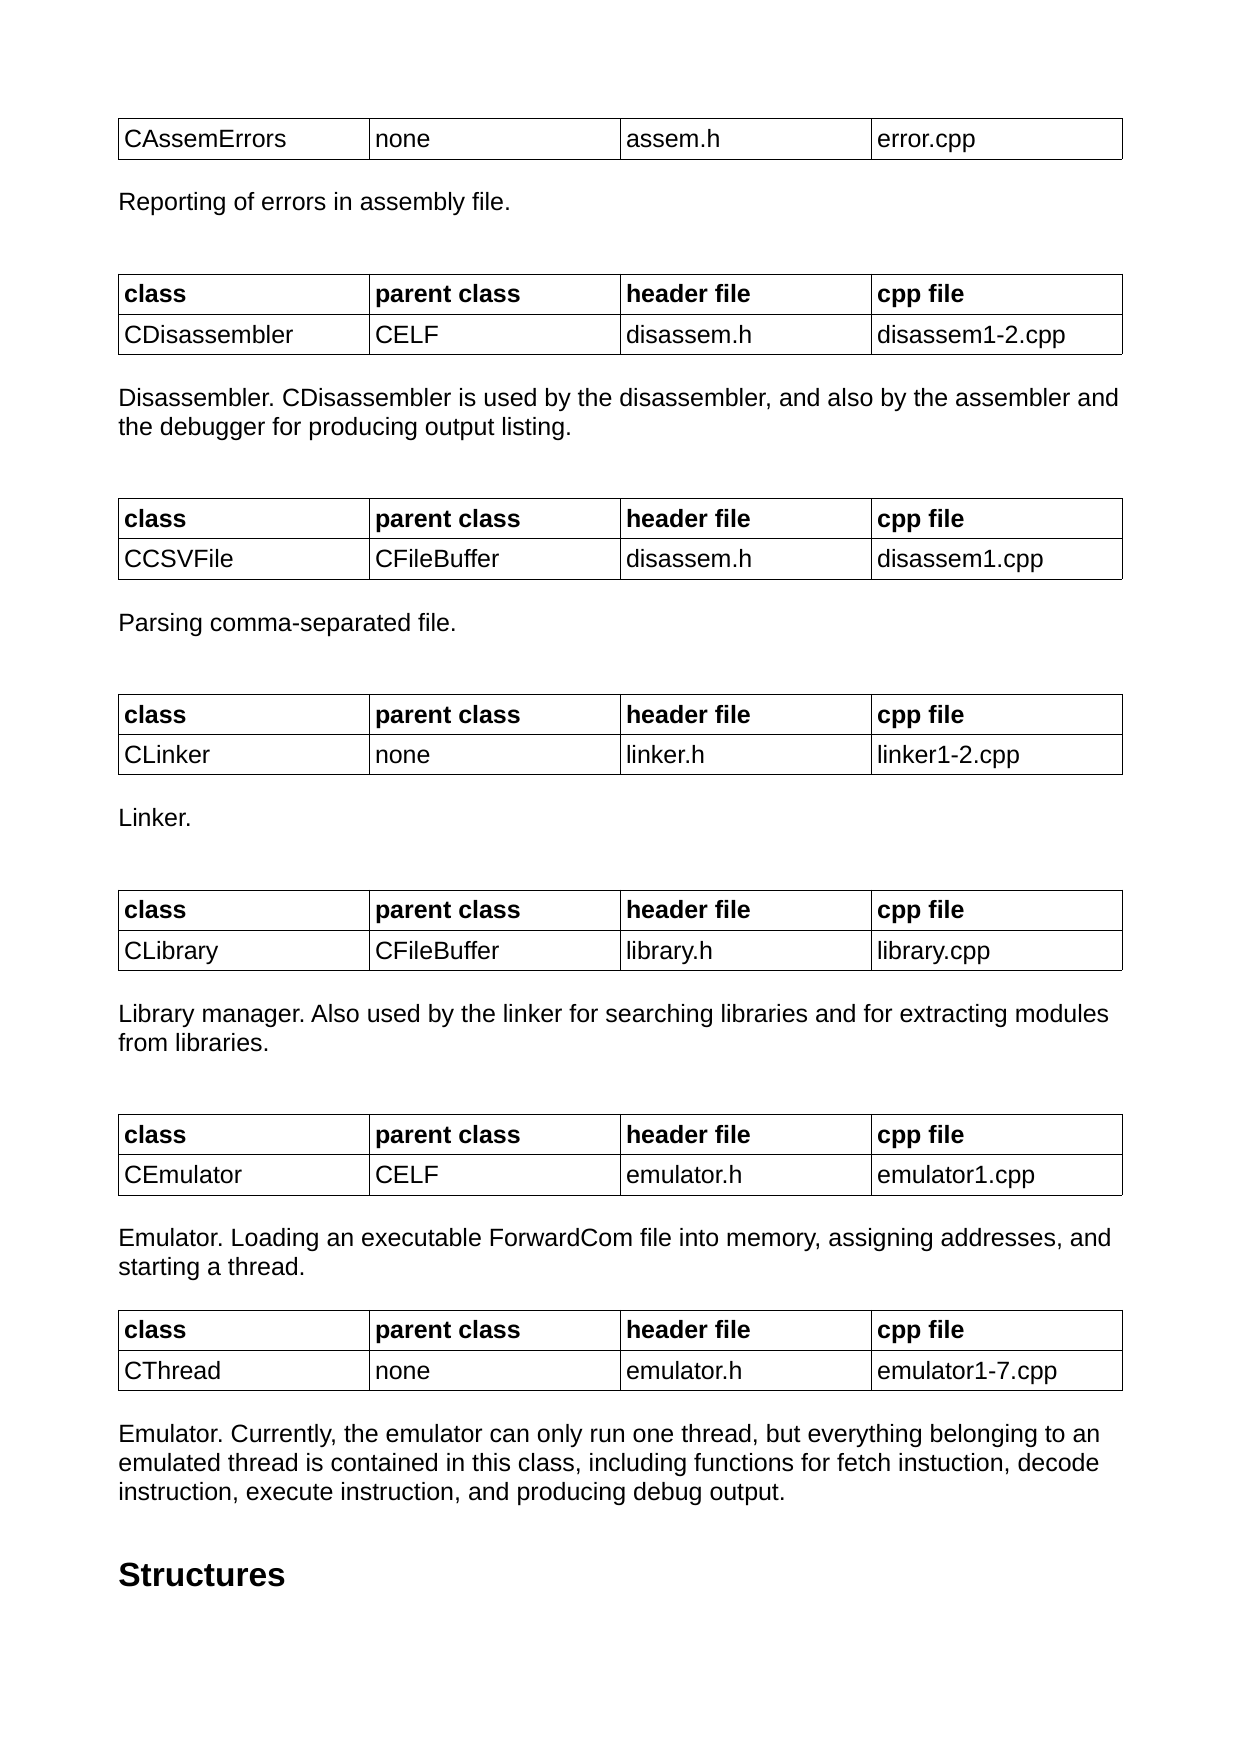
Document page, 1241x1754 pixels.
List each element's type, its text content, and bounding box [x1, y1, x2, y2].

table_cell CFileBuffer [370, 931, 620, 970]
text Emulator. Loading an executable ForwardCom file into memory, assigning addresses, and starting a thread. [118, 1223, 1122, 1281]
table_cell none [370, 1351, 620, 1390]
table_header header file [621, 1311, 871, 1350]
text Disassembler. CDisassembler is used by the disassembler, and also by the assembler and the debugger for producing output listing. [118, 383, 1122, 441]
text Library manager. Also used by the linker for searching libraries and for extracting modules from libraries. [118, 999, 1122, 1056]
table_cell disassem1-2.cpp [872, 315, 1122, 354]
table_cell CFileBuffer [370, 539, 620, 579]
table_header parent class [370, 275, 620, 314]
table_header cpp file [872, 1311, 1122, 1350]
table_header parent class [370, 1115, 620, 1154]
text Parsing comma-separated file. [118, 607, 1122, 636]
table_cell CELF [370, 315, 620, 354]
table_header class [119, 695, 369, 734]
table_header class [119, 275, 369, 314]
table_header cpp file [872, 695, 1122, 734]
table_header class [119, 1311, 369, 1350]
table_header parent class [370, 1311, 620, 1350]
subtitle Structures [118, 1555, 1122, 1594]
table_header header file [621, 891, 871, 930]
table_header class [119, 891, 369, 930]
table_header cpp file [872, 891, 1122, 930]
table_cell CELF [370, 1155, 620, 1194]
table_header class [119, 499, 369, 538]
table_header class [119, 1115, 369, 1154]
table_cell CDisassembler [119, 315, 369, 354]
table_cell library.cpp [872, 931, 1122, 970]
table_cell error.cpp [872, 119, 1122, 158]
table_cell CAssemErrors [119, 119, 369, 158]
table_header parent class [370, 891, 620, 930]
table_cell CEmulator [119, 1155, 369, 1194]
table_header parent class [370, 499, 620, 538]
table_cell CLinker [119, 735, 369, 774]
table_cell CLibrary [119, 931, 369, 970]
table_cell CThread [119, 1351, 369, 1390]
table_cell emulator.h [621, 1155, 871, 1194]
text Linker. [118, 803, 1122, 832]
table_header cpp file [872, 499, 1122, 538]
table_cell CCSVFile [119, 539, 369, 579]
table_header header file [621, 275, 871, 314]
table_cell linker1-2.cpp [872, 735, 1122, 774]
table_cell disassem1.cpp [872, 539, 1122, 579]
table_header header file [621, 1115, 871, 1154]
table_cell linker.h [621, 735, 871, 774]
text Reporting of errors in assembly file. [118, 187, 1122, 216]
table_cell none [370, 119, 620, 158]
table_header header file [621, 499, 871, 538]
table_cell disassem.h [621, 315, 871, 354]
table_cell disassem.h [621, 539, 871, 579]
table_cell emulator1.cpp [872, 1155, 1122, 1194]
table_cell none [370, 735, 620, 774]
table_cell library.h [621, 931, 871, 970]
table_header cpp file [872, 275, 1122, 314]
text Emulator. Currently, the emulator can only run one thread, but everything belonging to an emulated thread is contained in this class, including functions for fetch instuction, decode instruction, execute instruction, and producing debug output. [118, 1419, 1122, 1505]
table_cell assem.h [621, 119, 871, 158]
table_cell emulator.h [621, 1351, 871, 1390]
table_cell emulator1-7.cpp [872, 1351, 1122, 1390]
table_header cpp file [872, 1115, 1122, 1154]
table_header parent class [370, 695, 620, 734]
table_header header file [621, 695, 871, 734]
